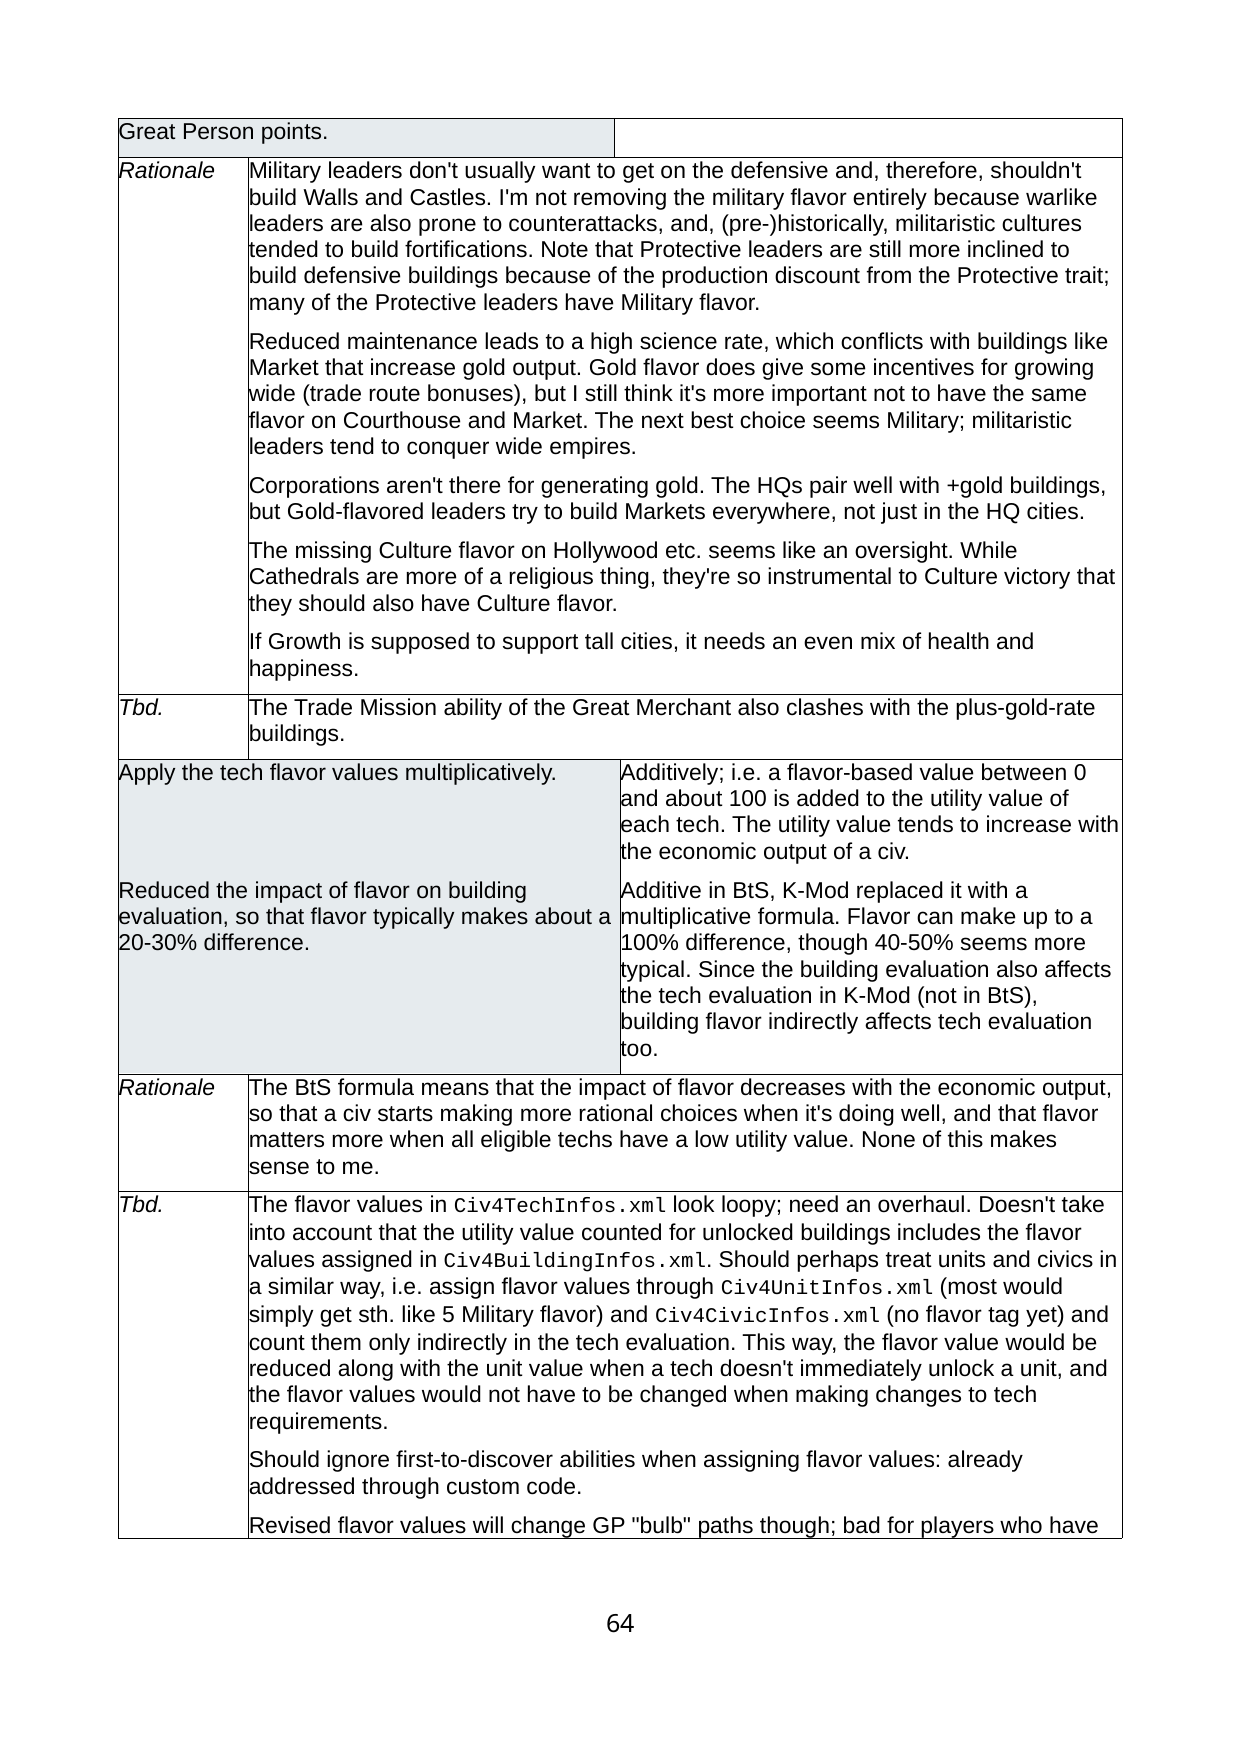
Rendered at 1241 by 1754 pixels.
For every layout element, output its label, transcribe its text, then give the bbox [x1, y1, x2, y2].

table_cell Rationale [119, 158, 248, 693]
table_cell [615, 119, 1122, 157]
table_cell The Trade Mission ability of the Great Merchant also clashes with the plus-gold-rate buildings. [249, 695, 1122, 759]
table_cell The BtS formula means that the impact of flavor decreases with the economic output, so that a civ starts making more rational choices when it's doing well, and that flavor matters more when all eligible techs have a low utility value. None of this makes sense to me. [249, 1075, 1122, 1191]
table_cell Additively; i.e. a flavor-based value between 0 and about 100 is added to the utility value of each tech. The utility value tends to increase with the economic output of a civ. Additive in BtS, K-Mod replaced it with a multiplicative formula. Flavor can make up to a 100% difference, though 40-50% seems more typical. Since the building evaluation also affects the tech evaluation in K-Mod (not in BtS), building flavor indirectly affects tech evaluation too. [621, 760, 1122, 1073]
table_cell Apply the tech flavor values multiplicatively. Reduced the impact of flavor on building evaluation, so that flavor typically makes about a 20-30% difference. [119, 760, 620, 1073]
table_cell Military leaders don't usually want to get on the defensive and, therefore, shouldn't build Walls and Castles. I'm not removing the military flavor entirely because warlike leaders are also prone to counterattacks, and, (pre-)historically, militaristic cultures tended to build fortifications. Note that Protective leaders are still more inclined to build defensive buildings because of the production discount from the Protective trait; many of the Protective leaders have Military flavor. Reduced maintenance leads to a high science rate, which conflicts with buildings like Market that increase gold output. Gold flavor does give some incentives for growing wide (trade route bonuses), but I still think it's more important not to have the same flavor on Courthouse and Market. The next best choice seems Military; militaristic leaders tend to conquer wide empires. Corporations aren't there for generating gold. The HQs pair well with +gold buildings, but Gold-flavored leaders try to build Markets everywhere, not just in the HQ cities. The missing Culture flavor on Hollywood etc. seems like an oversight. While Cathedrals are more of a religious thing, they're so instrumental to Culture victory that they should also have Culture flavor. If Growth is supposed to support tall cities, it needs an even mix of health and happiness. [249, 158, 1122, 693]
table_cell Tbd. [119, 1192, 248, 1538]
table_cell The flavor values in Civ4TechInfos.xml look loopy; need an overhaul. Doesn't take into account that the utility value counted for unlocked buildings includes the flavor values assigned in Civ4BuildingInfos.xml. Should perhaps treat units and civics in a similar way, i.e. assign flavor values through Civ4UnitInfos.xml (most would simply get sth. like 5 Military flavor) and Civ4CivicInfos.xml (no flavor tag yet) and count them only indirectly in the tech evaluation. This way, the flavor value would be reduced along with the unit value when a tech doesn't immediately unlock a unit, and the flavor values would not have to be changed when making changes to tech requirements. Should ignore first-to-discover abilities when assigning flavor values: already addressed through custom code. Revised flavor values will change GP "bulb" paths though; bad for players who have [249, 1192, 1122, 1538]
table_cell Tbd. [119, 695, 248, 759]
table_cell Rationale [119, 1075, 248, 1191]
table_cell Great Person points. [119, 119, 614, 157]
